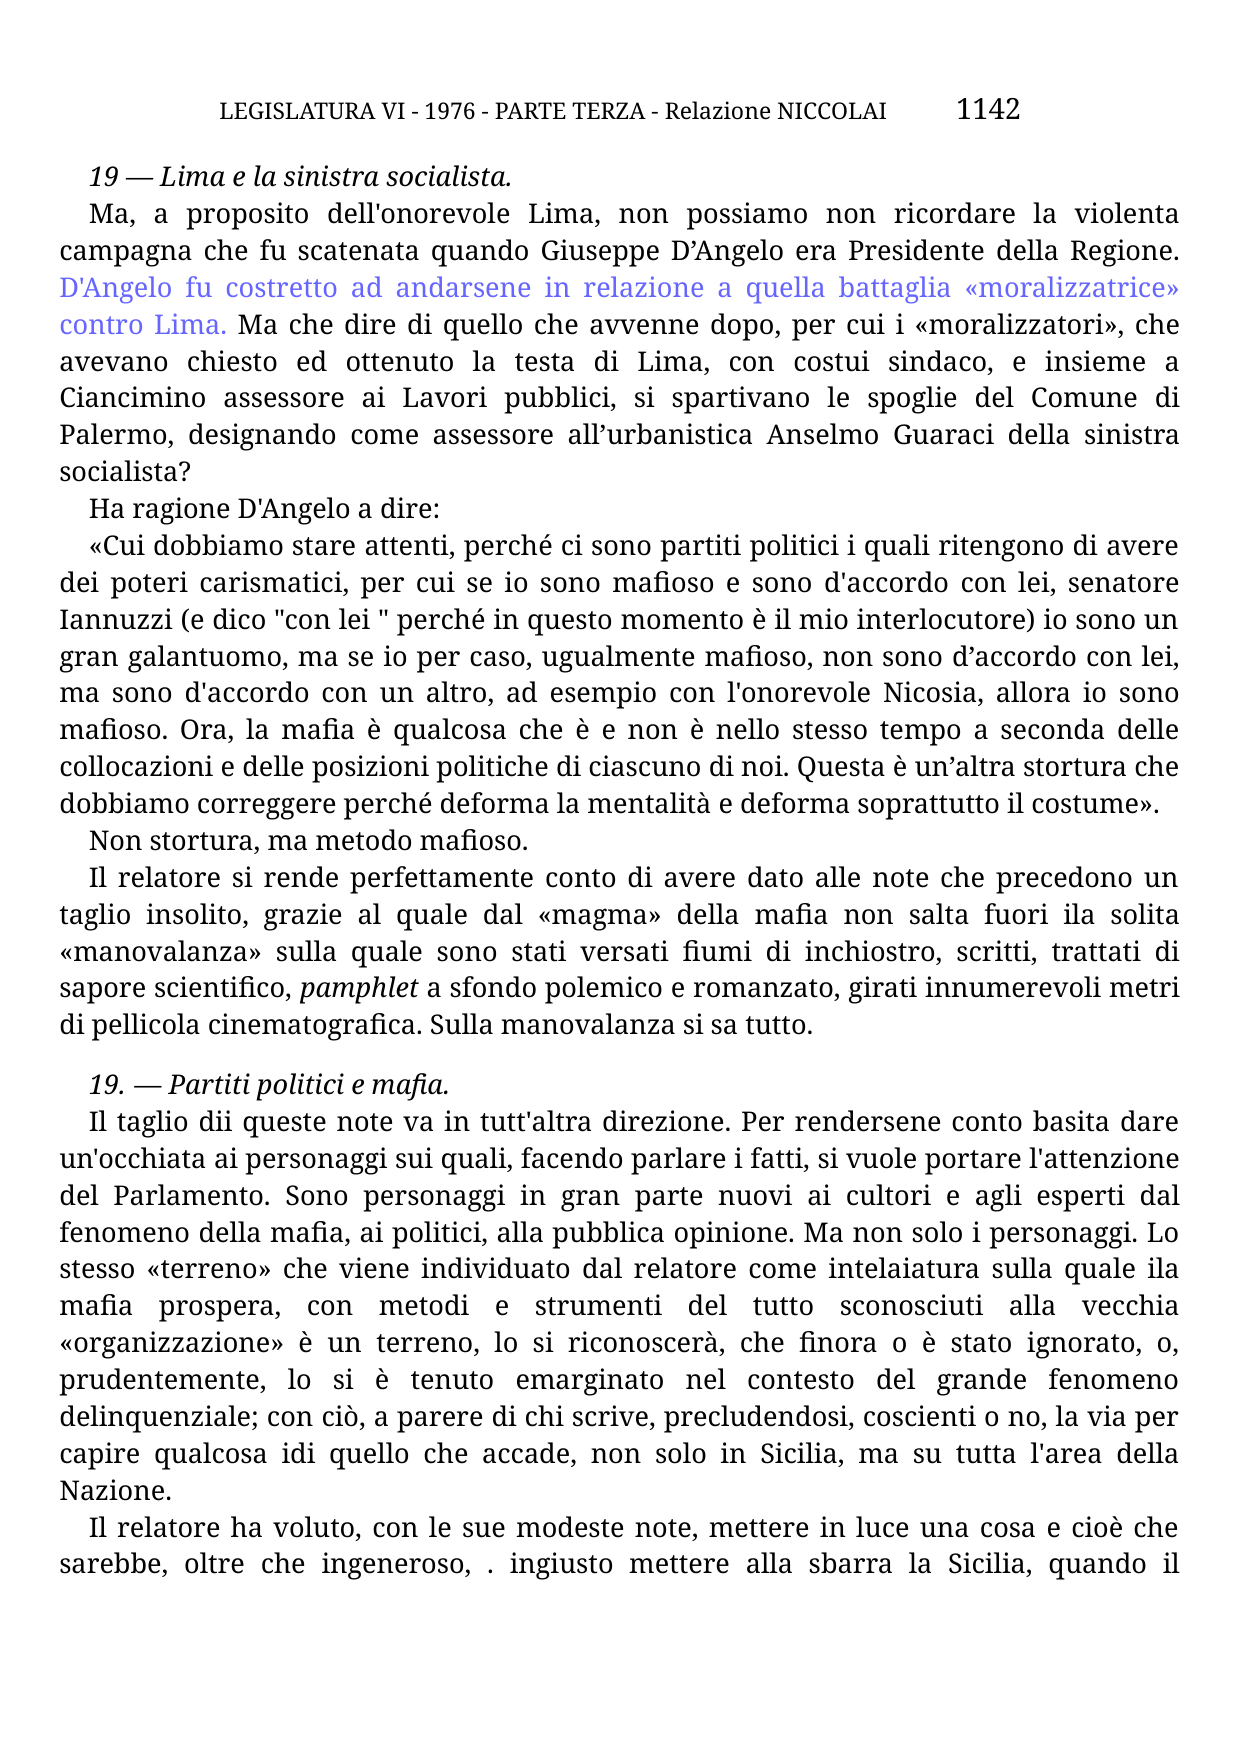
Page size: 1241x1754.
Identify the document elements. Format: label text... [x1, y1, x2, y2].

text «Cui dobbiamo stare attenti, perché ci sono partiti politici i quali ritengono di avere dei poteri carismatici, per cui se io sono mafioso e sono d'accordo con lei, senatore Iannuzzi (e dico "con lei " perché in questo momento è il mio interlocutore) io sono un gran galantuomo, ma se io per caso, ugualmente mafioso, non sono d’accordo con lei, ma sono d'accordo con un altro, ad esempio con l'onorevole Nicosia, allora io sono mafioso. Ora, la mafia è qualcosa che è e non è nello stesso tempo a seconda delle collocazioni e delle posizioni politiche di ciascuno di noi. Questa è un’altra stortura che dobbiamo correggere perché deforma la mentalità e deforma soprattutto il costume». [59, 526, 1181, 821]
text Il relatore ha voluto, con le sue modeste note, mettere in luce una cosa e cioè che sarebbe, oltre che ingeneroso, . ingiusto mettere alla sbarra la Sicilia, quando il [59, 1508, 1181, 1582]
text Non stortura, ma metodo mafioso. [59, 821, 1181, 858]
text Il relatore si rende perfettamente conto di avere dato alle note che precedono un taglio insolito, grazie al quale dal «magma» della mafia non salta fuori ila solita «manovalanza» sulla quale sono stati versati fiumi di inchiostro, scritti, trattati di sapore scientifico, pamphlet a sfondo polemico e romanzato, girati innumerevoli metri di pellicola cinematografica. Sulla manovalanza si sa tutto. [59, 858, 1181, 1043]
text Il taglio dii queste note va in tutt'altra direzione. Per rendersene conto basita dare un'occhiata ai personaggi sui quali, facendo parlare i fatti, si vuole portare l'attenzione del Parlamento. Sono personaggi in gran parte nuovi ai cultori e agli esperti dal fenomeno della mafia, ai politici, alla pubblica opinione. Ma non solo i personaggi. Lo stesso «terreno» che viene individuato dal relatore come intelaiatura sulla quale ila mafia prospera, con metodi e strumenti del tutto sconosciuti alla vecchia «organizzazione» è un terreno, lo si riconoscerà, che finora o è stato ignorato, o, prudentemente, lo si è tenuto emarginato nel contesto del grande fenomeno delinquenziale; con ciò, a parere di chi scrive, precludendosi, coscienti o no, la via per capire qualcosa idi quello che accade, non solo in Sicilia, ma su tutta l'area della Nazione. [59, 1102, 1181, 1508]
text Ma, a proposito dell'onorevole Lima, non possiamo non ricordare la violenta campagna che fu scatenata quando Giuseppe D’Angelo era Presidente della Regione. D'Angelo fu costretto ad andarsene in relazione a quella battaglia «moralizzatrice» contro Lima. Ma che dire di quello che avvenne dopo, per cui i «moralizzatori», che avevano chiesto ed ottenuto la testa di Lima, con costui sindaco, e insieme a Ciancimino assessore ai Lavori pubblici, si spartivano le spoglie del Comune di Palermo, designando come assessore all’urbanistica Anselmo Guaraci della sinistra socialista? [59, 194, 1181, 489]
text Ha ragione D'Angelo a dire: [59, 489, 1181, 526]
text 19 — Lima e la sinistra socialista. [59, 158, 1181, 194]
list — Partiti politici e mafia. [59, 1066, 1181, 1102]
